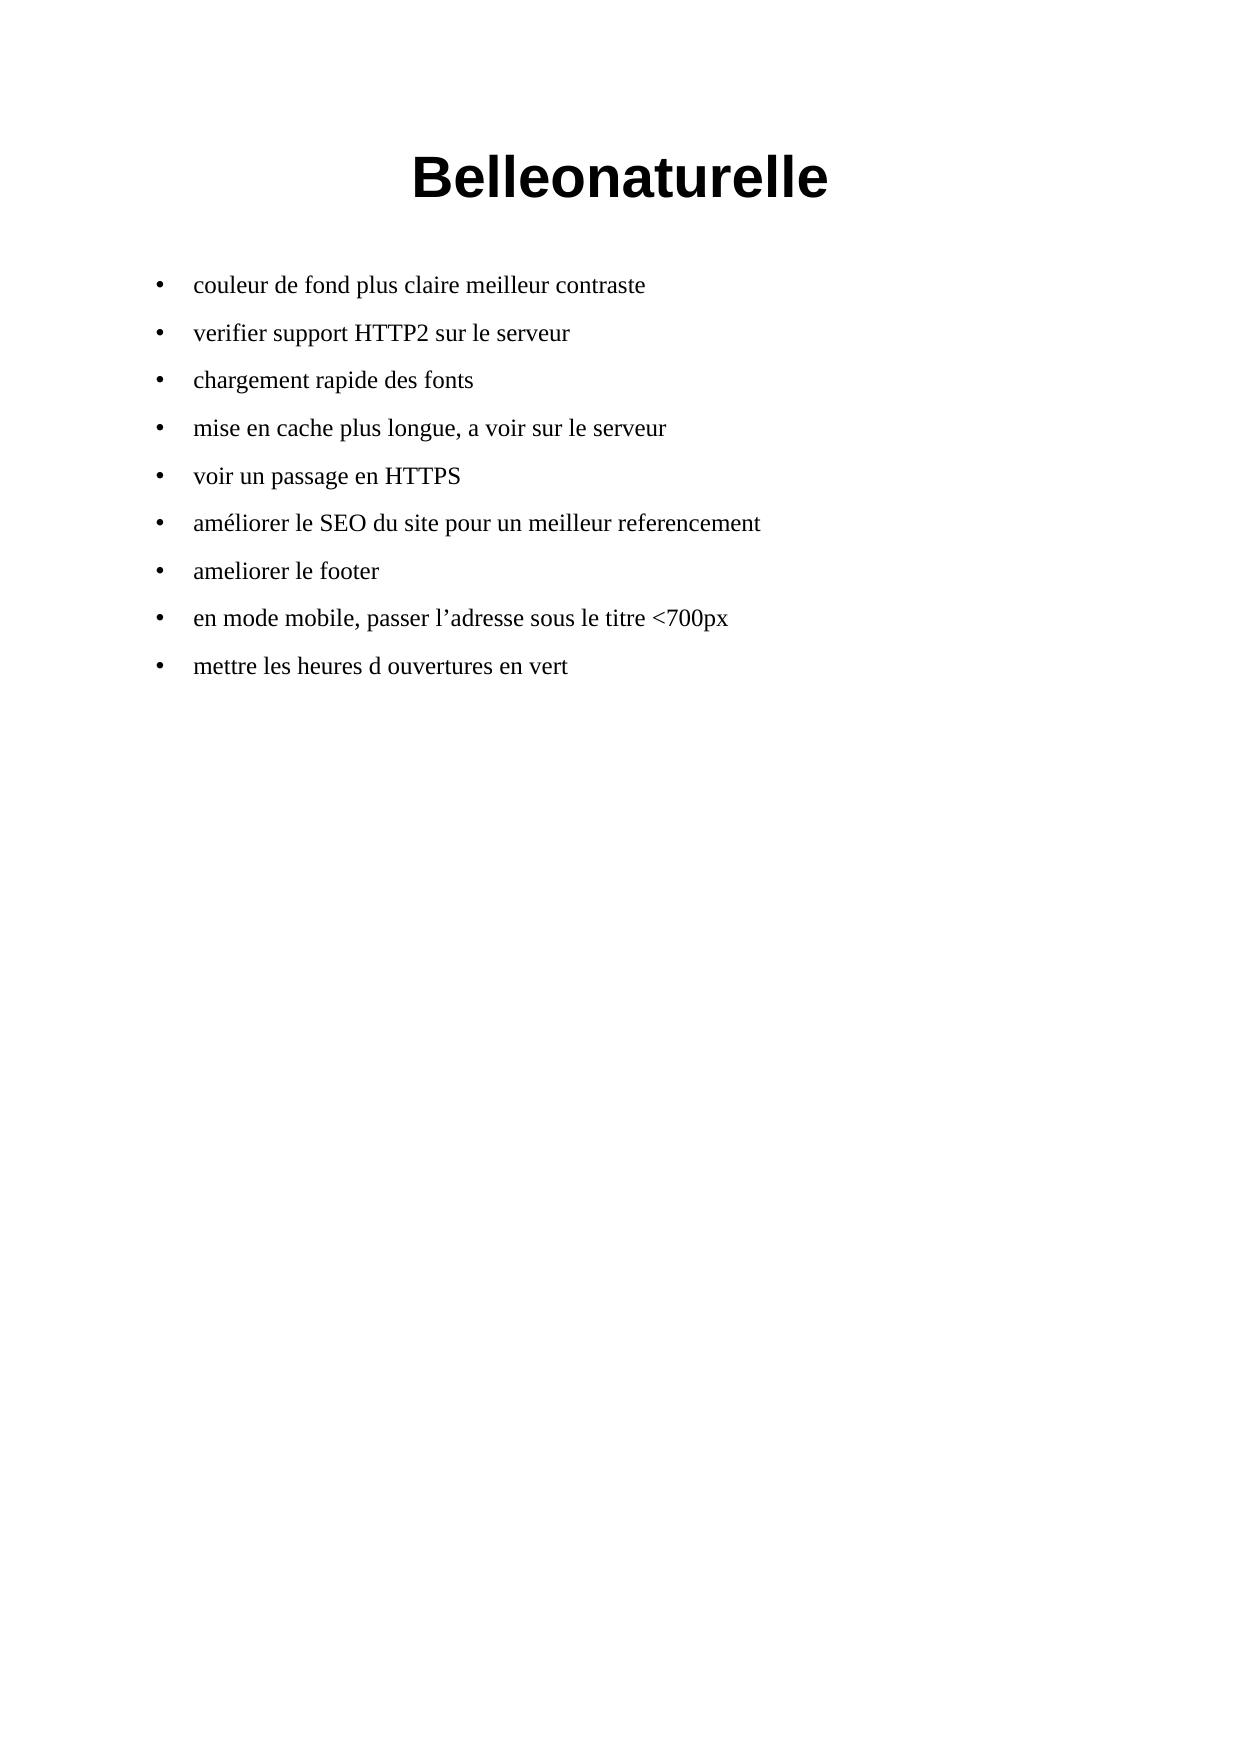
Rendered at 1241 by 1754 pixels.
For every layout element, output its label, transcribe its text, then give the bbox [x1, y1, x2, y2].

list mise en cache plus longue, a voir sur le serveur [156, 413, 1122, 442]
list voir un passage en HTTPS [156, 461, 1122, 489]
list verifier support HTTP2 sur le serveur [156, 318, 1122, 347]
title Belleonaturelle [118, 143, 1122, 210]
list ameliorer le footer [156, 556, 1122, 585]
list en mode mobile, passer l’adresse sous le titre <700px [156, 603, 1122, 632]
list couleur de fond plus claire meilleur contraste [156, 270, 1122, 299]
list mettre les heures d ouvertures en vert [156, 651, 1122, 680]
list chargement rapide des fonts [156, 366, 1122, 394]
list améliorer le SEO du site pour un meilleur referencement [156, 508, 1122, 537]
